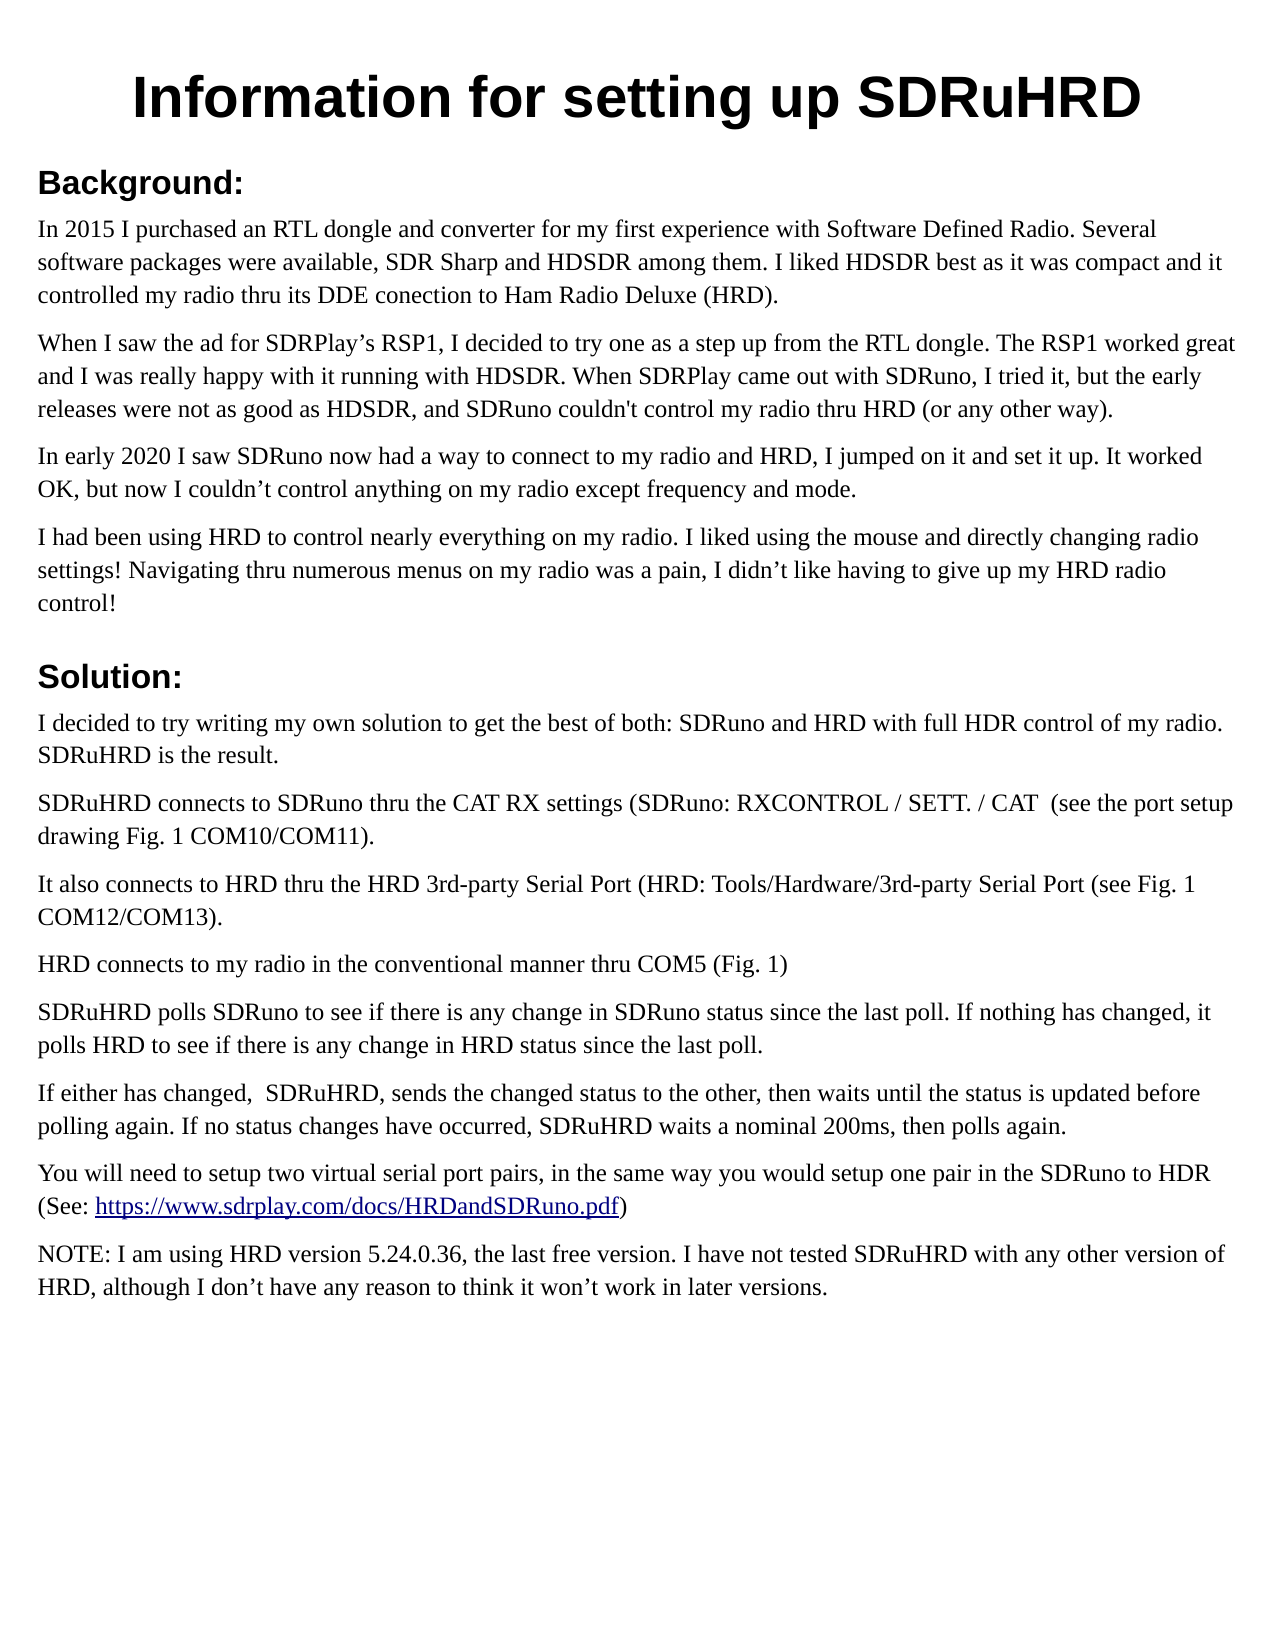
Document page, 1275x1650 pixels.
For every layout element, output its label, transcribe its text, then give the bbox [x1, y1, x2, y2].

text It also connects to HRD thru the HRD 3rd-party Serial Port (HRD: Tools/Hardware/3rd-party Serial Port (see Fig. 1 COM12/COM13). [37, 869, 1237, 931]
text When I saw the ad for SDRPlay’s RSP1, I decided to try one as a step up from the RTL dongle. The RSP1 worked great and I was really happy with it running with HDSDR. When SDRPlay came out with SDRuno, I tried it, but the early releases were not as good as HDSDR, and SDRuno couldn't control my radio thru HRD (or any other way). [37, 328, 1237, 422]
text If either has changed, SDRuHRD, sends the changed status to the other, then waits until the status is updated before polling again. If no status changes have occurred, SDRuHRD waits a nominal 200ms, then polls again. [37, 1078, 1237, 1139]
subtitle Solution: [37, 656, 1237, 695]
text HRD connects to my radio in the conventional manner thru COM5 (Fig. 1) [37, 949, 1237, 978]
text I decided to try writing my own solution to get the best of both: SDRuno and HRD with full HDR control of my radio. SDRuHRD is the result. [37, 708, 1237, 769]
text SDRuHRD polls SDRuno to see if there is any change in SDRuno status since the last poll. If nothing has changed, it polls HRD to see if there is any change in HRD status since the last poll. [37, 997, 1237, 1059]
subtitle Background: [37, 163, 1237, 202]
text I had been using HRD to control nearly everything on my radio. I liked using the mouse and directly changing radio settings! Navigating thru numerous menus on my radio was a pain, I didn’t like having to give up my HRD radio control! [37, 522, 1237, 617]
text In early 2020 I saw SDRuno now had a way to connect to my radio and HRD, I jumped on it and set it up. It worked OK, but now I couldn’t control anything on my radio except frequency and mode. [37, 441, 1237, 503]
text SDRuHRD connects to SDRuno thru the CAT RX settings (SDRuno: RXCONTROL / SETT. / CAT (see the port setup drawing Fig. 1 COM10/COM11). [37, 788, 1237, 850]
text You will need to setup two virtual serial port pairs, in the same way you would setup one pair in the SDRuno to HDR (See: https://www.sdrplay.com/docs/HRDandSDRuno.pdf) [37, 1158, 1237, 1220]
text NOTE: I am using HRD version 5.24.0.36, the last free version. I have not tested SDRuHRD with any other version of HRD, although I don’t have any reason to think it won’t work in later versions. [37, 1239, 1237, 1301]
title Information for setting up SDRuHRD [37, 62, 1237, 129]
text In 2015 I purchased an RTL dongle and converter for my first experience with Software Defined Radio. Several software packages were available, SDR Sharp and HDSDR among them. I liked HDSDR best as it was compact and it controlled my radio thru its DDE conection to Ham Radio Deluxe (HRD). [37, 214, 1237, 309]
